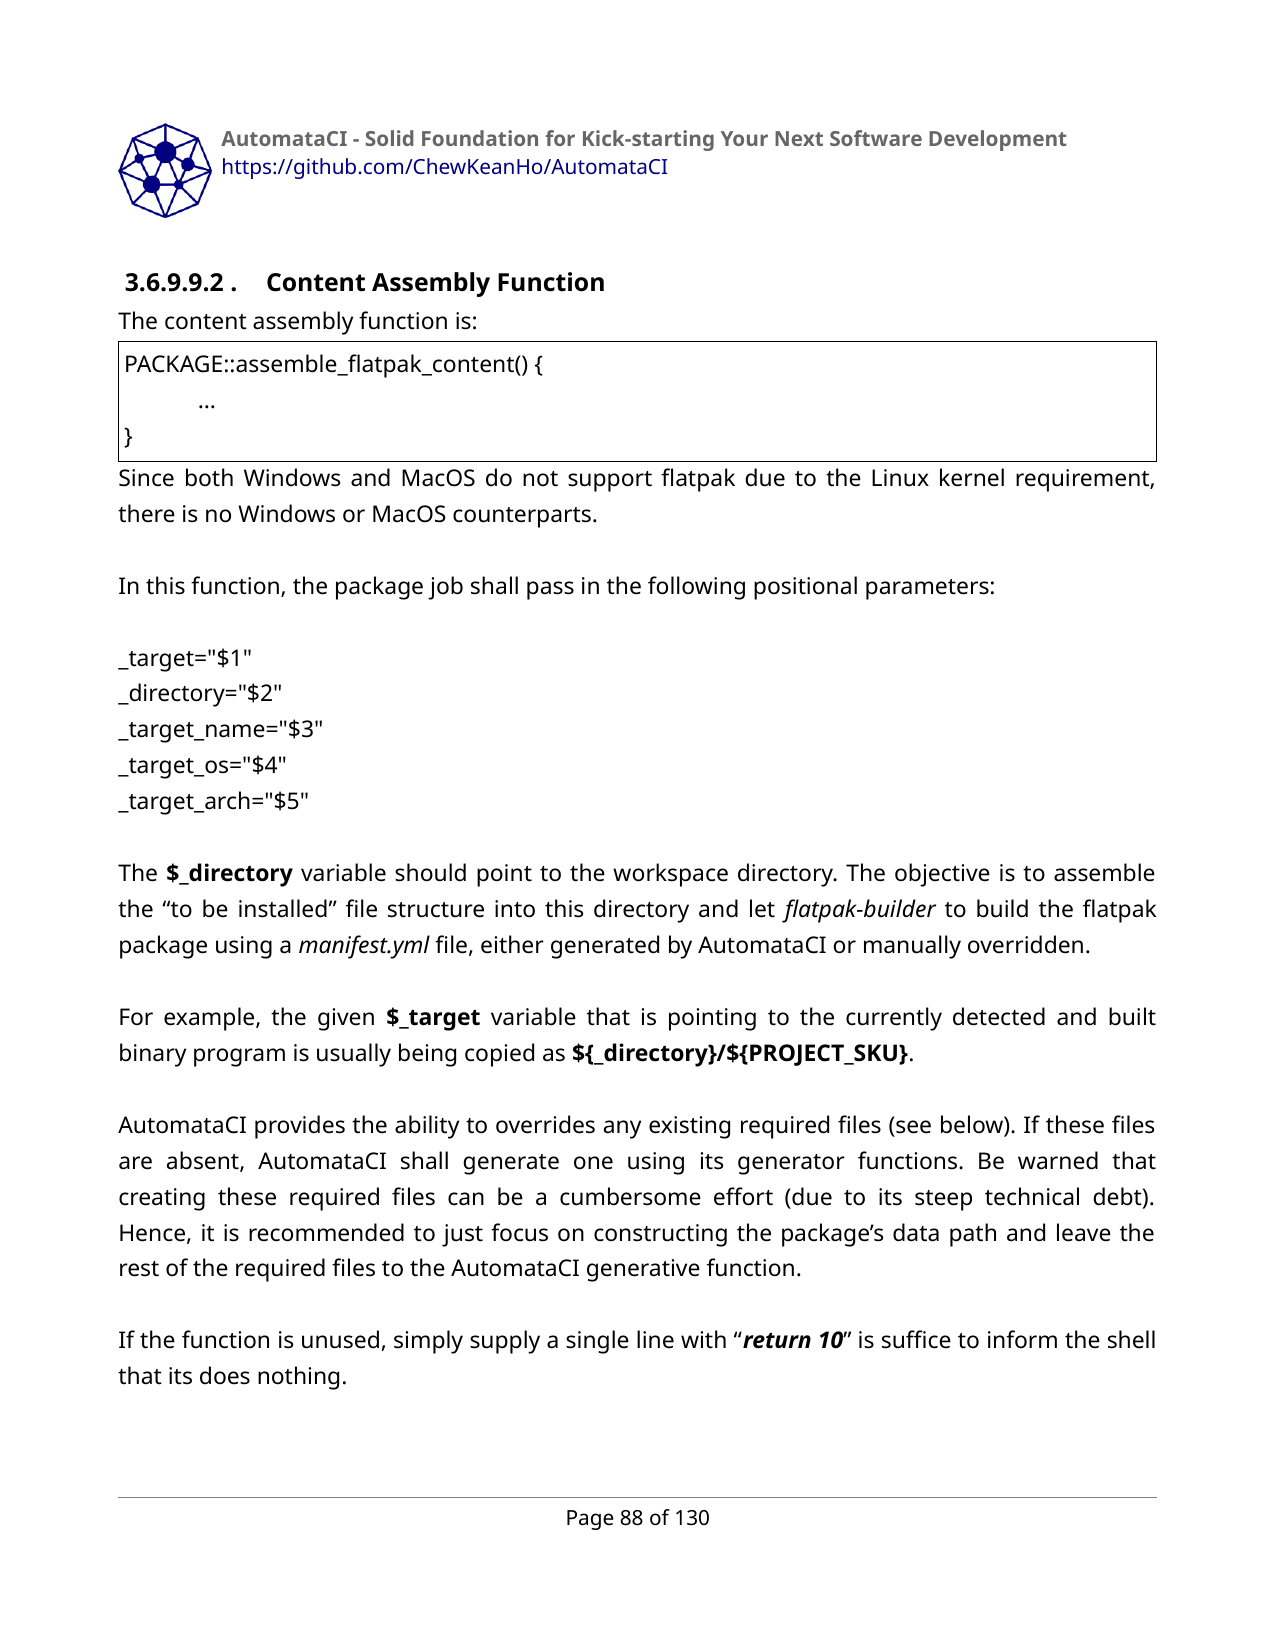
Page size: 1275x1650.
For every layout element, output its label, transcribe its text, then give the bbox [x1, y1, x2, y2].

text _target="$1" [118, 641, 1157, 673]
text _target_name="$3" [118, 713, 1157, 744]
text AutomataCI provides the ability to overrides any existing required files (see below). If these files are absent, AutomataCI shall generate one using its generator functions. Be warned that creating these required files can be a cumbersome effort (due to its steep technical debt). Hence, it is recommended to just focus on constructing the package’s data path and leave the rest of the required files to the AutomataCI generative function. [118, 1109, 1157, 1284]
text For example, the given $_target variable that is pointing to the currently detected and built binary program is usually being copied as ${_directory}/${PROJECT_SKU}. [118, 1001, 1157, 1068]
table_header PACKAGE::assemble_flatpak_content() { … } [119, 342, 1156, 461]
text The content assembly function is: [118, 305, 1157, 337]
text _directory="$2" [118, 677, 1157, 709]
text _target_os="$4" [118, 749, 1157, 781]
text Since both Windows and MacOS do not support flatpak due to the Linux kernel requirement, there is no Windows or MacOS counterparts. [118, 462, 1157, 529]
text The $_directory variable should point to the workspace directory. The objective is to assemble the “to be installed” file structure into this directory and let flatpak-builder to build the flatpak package using a manifest.yml file, either generated by AutomataCI or manually overridden. [118, 857, 1157, 960]
picture [118, 123, 212, 218]
text In this function, the package job shall pass in the following positional parameters: [118, 569, 1157, 601]
subtitle Content Assembly Function [118, 265, 1157, 299]
text _target_arch="$5" [118, 785, 1157, 816]
text If the function is unused, simply supply a single line with “return 10” is suffice to inform the shell that its does nothing. [118, 1324, 1157, 1391]
